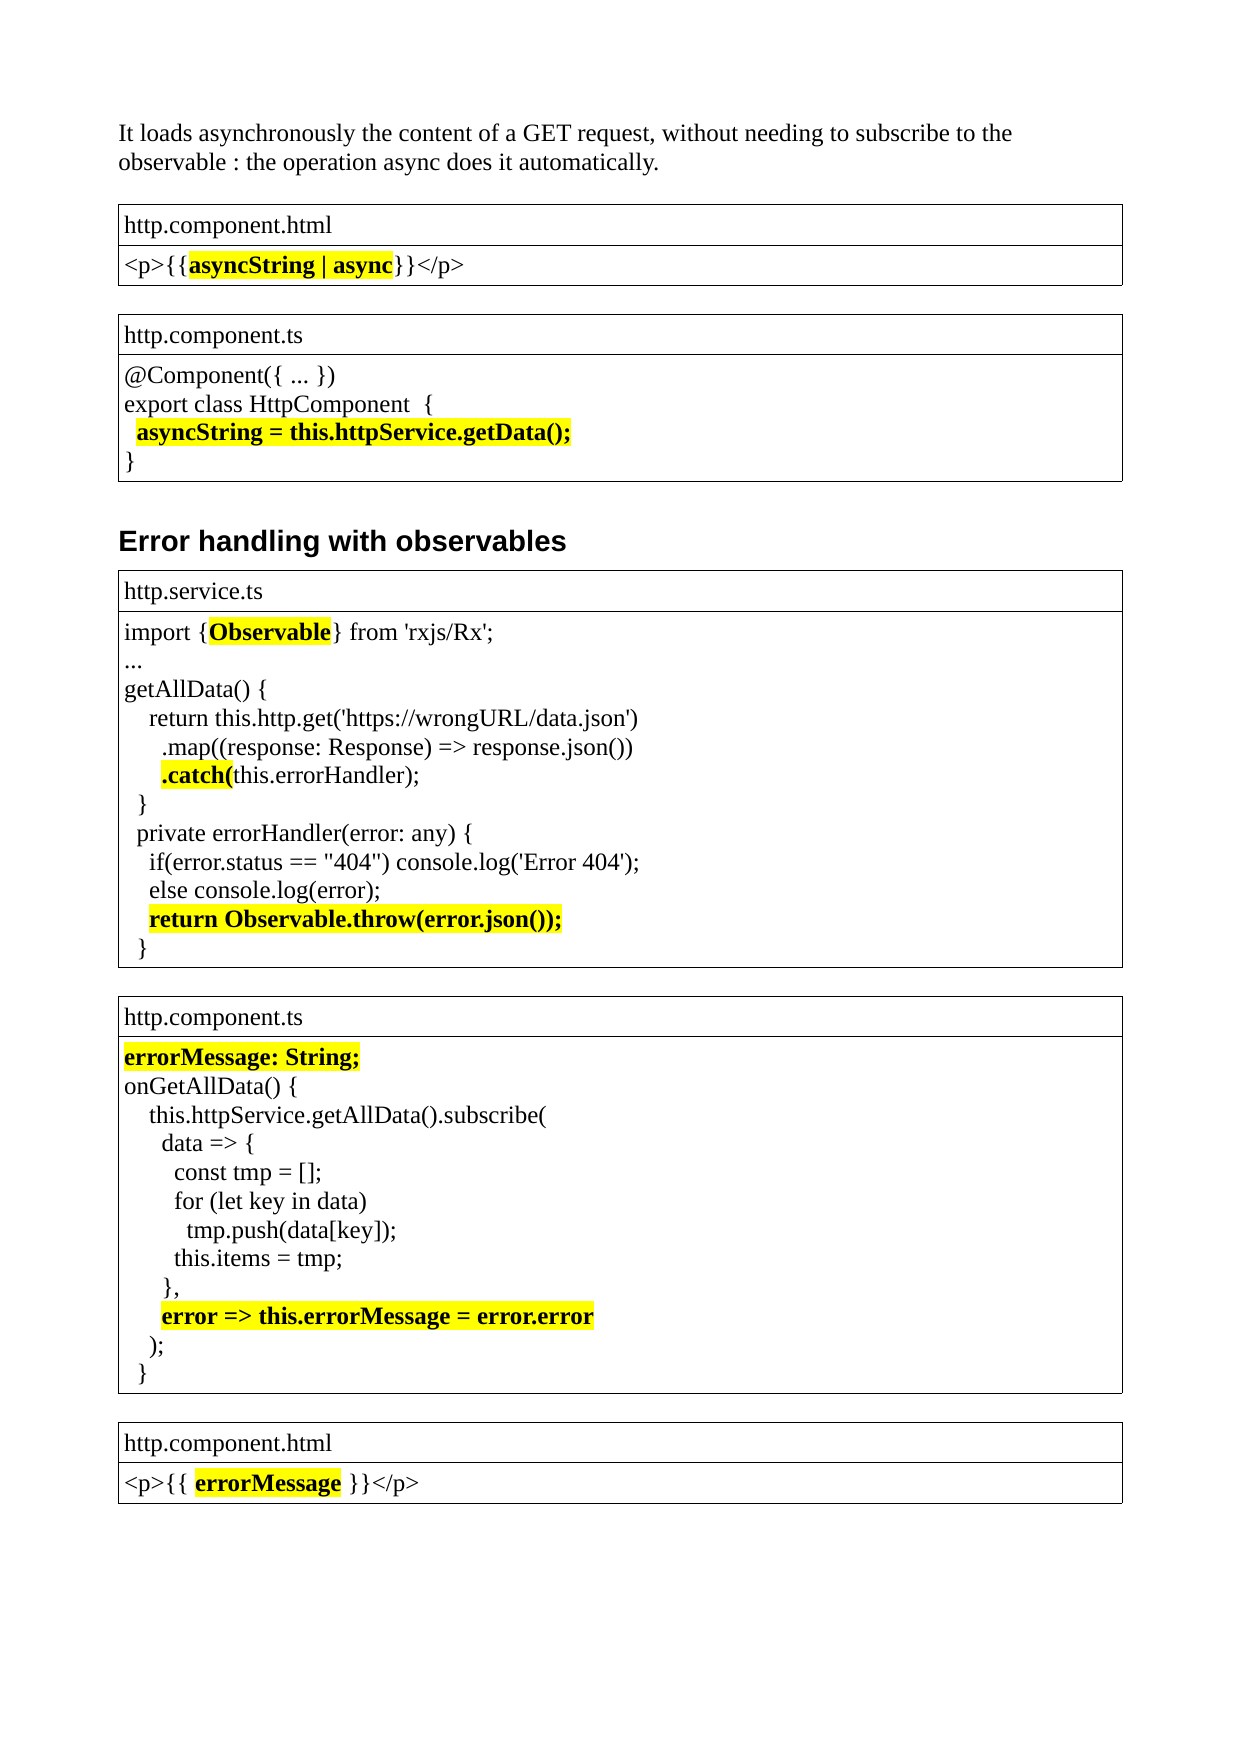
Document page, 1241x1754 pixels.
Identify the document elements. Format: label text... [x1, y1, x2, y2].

table_cell import {Observable} from 'rxjs/Rx'; ... getAllData() { return this.http.get('https://wrongURL/data.json') .map((response: Response) => response.json()) .catch(this.errorHandler); } private errorHandler(error: any) { if(error.status == "404") console.log('Error 404'); else console.log(error); return Observable.throw(error.json()); } [119, 612, 1122, 967]
table_header http.component.ts [119, 315, 1122, 354]
table_cell <p>{{ errorMessage }}</p> [119, 1463, 1122, 1502]
table_header http.service.ts [119, 571, 1122, 611]
table_header http.component.ts [119, 997, 1122, 1036]
text It loads asynchronously the content of a GET request, without needing to subscribe to the observable : the operation async does it automatically. [118, 118, 1122, 176]
table_header http.component.html [119, 205, 1122, 245]
subtitle Error handling with observables [118, 524, 1122, 558]
table_cell errorMessage: String; onGetAllData() { this.httpService.getAllData().subscribe( data => { const tmp = []; for (let key in data) tmp.push(data[key]); this.items = tmp; }, error => this.errorMessage = error.error ); } [119, 1037, 1122, 1393]
table_cell @Component({ ... }) export class HttpComponent { asyncString = this.httpService.getData(); } [119, 355, 1122, 481]
table_header http.component.html [119, 1423, 1122, 1462]
table_cell <p>{{asyncString | async}}</p> [119, 246, 1122, 285]
